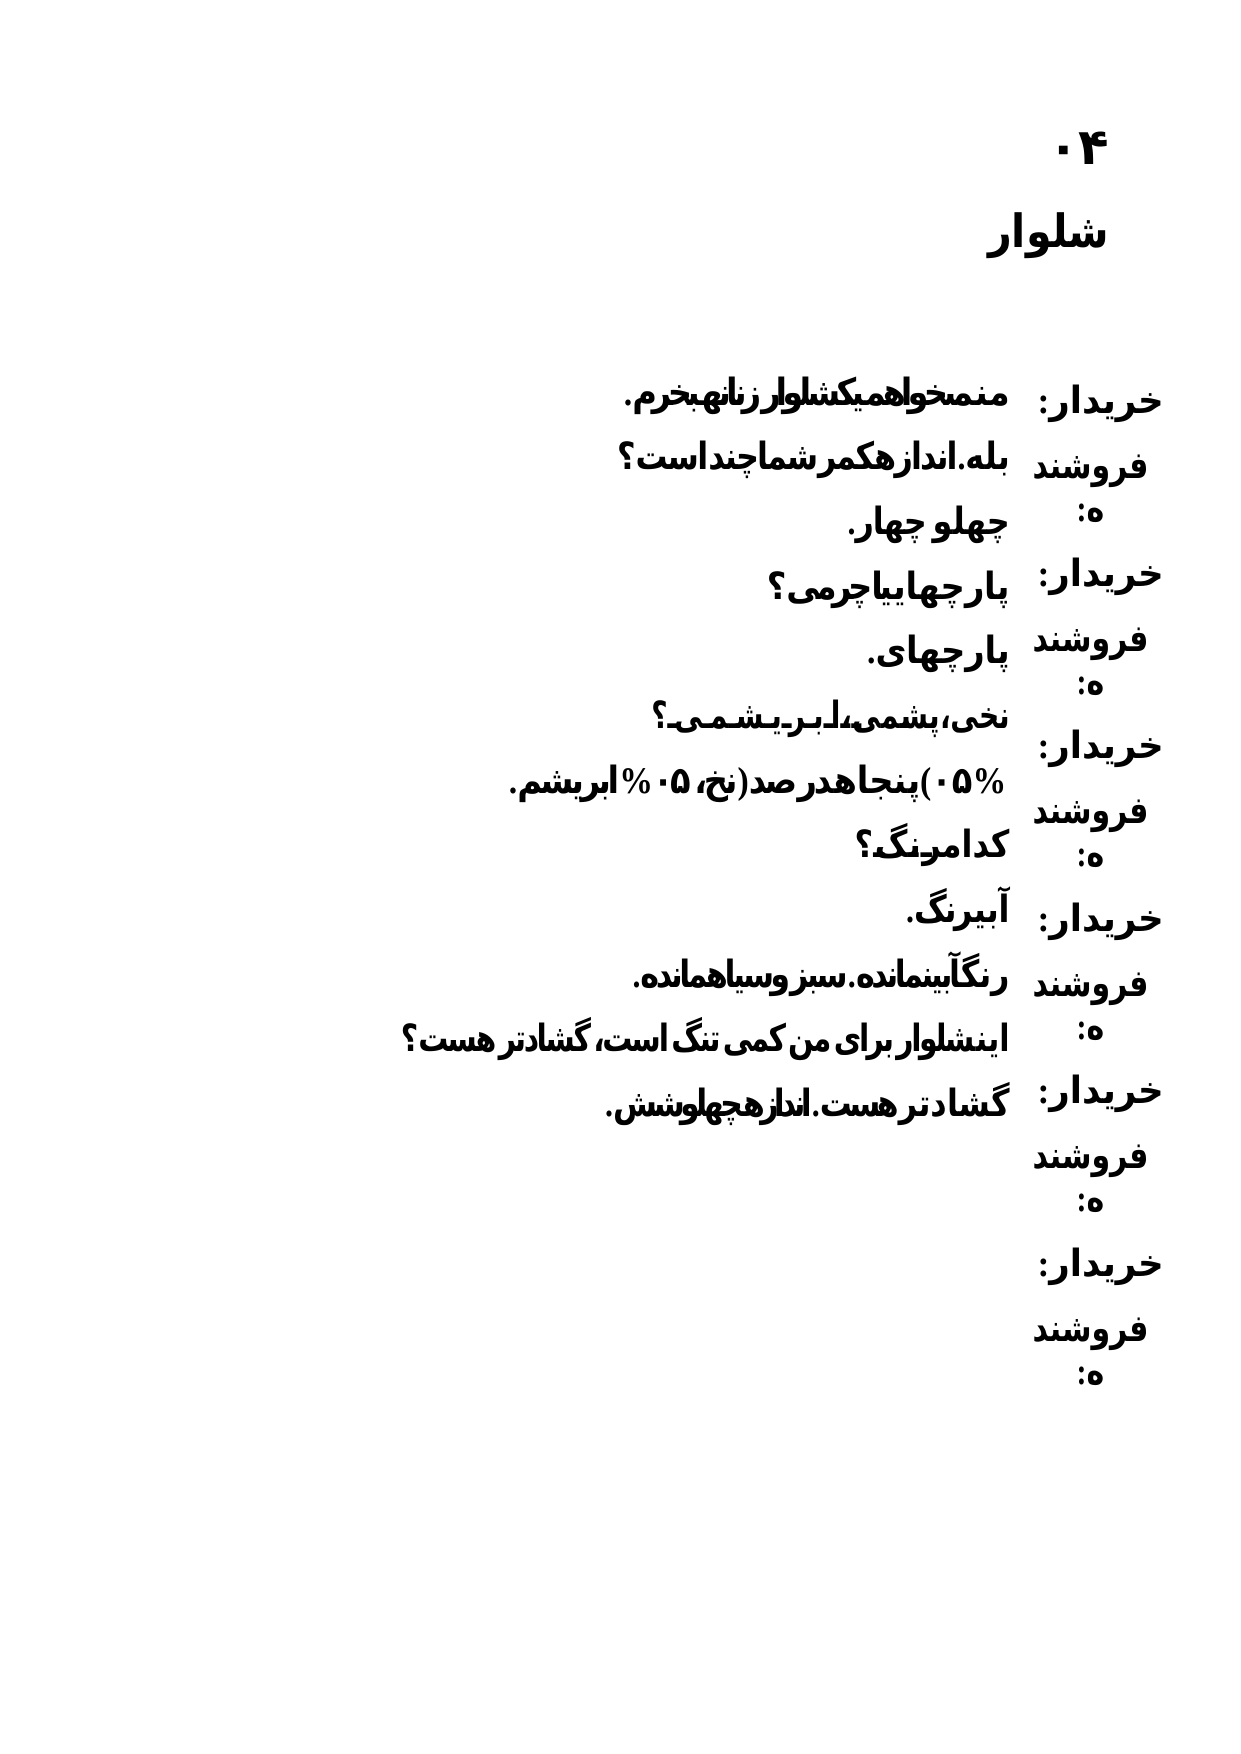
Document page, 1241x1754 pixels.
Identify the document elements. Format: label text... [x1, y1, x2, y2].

text خريدار: [1027, 724, 1174, 767]
text چھلو چھار. [146, 499, 1009, 542]
text گشادترھست.اندازهچھلوشش. [146, 1081, 1009, 1124]
text رنگآبینمانده.سبزوسياهمانده. [146, 952, 1009, 995]
text فروشنده: [1025, 443, 1156, 530]
subtitle ٠۴ [220, 118, 1109, 175]
text فروشنده: [1025, 1306, 1156, 1392]
text فروشنده: [1025, 1133, 1156, 1220]
text فروشنده: [1025, 616, 1156, 702]
text خريدار: [1027, 896, 1174, 939]
text اينشلوار برای من کمی تنگ است، گشادتر ھست؟ [146, 1017, 1009, 1060]
text نخی،پشمی،ابريشمی؟ [146, 693, 1009, 737]
subtitle شلوار [220, 204, 1109, 257]
text پارچهای. [146, 629, 1009, 672]
text فروشنده: [1025, 788, 1156, 875]
text ٠۵%)پنجاهدرصد(نخ،٠۵%ابريشم. [146, 758, 1009, 801]
text خريدار: [1027, 1069, 1174, 1112]
text خريدار: [1027, 1241, 1174, 1284]
text خريدار: [1027, 551, 1174, 594]
text منمىخواھميکشلوارزنانهبخرم. [146, 370, 1009, 413]
text کدامرنگ؟ [146, 823, 1009, 866]
text خريدار: [1027, 379, 1174, 422]
text آبیرنگ. [146, 887, 1009, 931]
text بله.اندازهکمرشماچنداست؟ [146, 435, 1009, 478]
text پارچهایيا چرمی؟ [146, 564, 1009, 607]
text فروشنده: [1025, 961, 1156, 1047]
